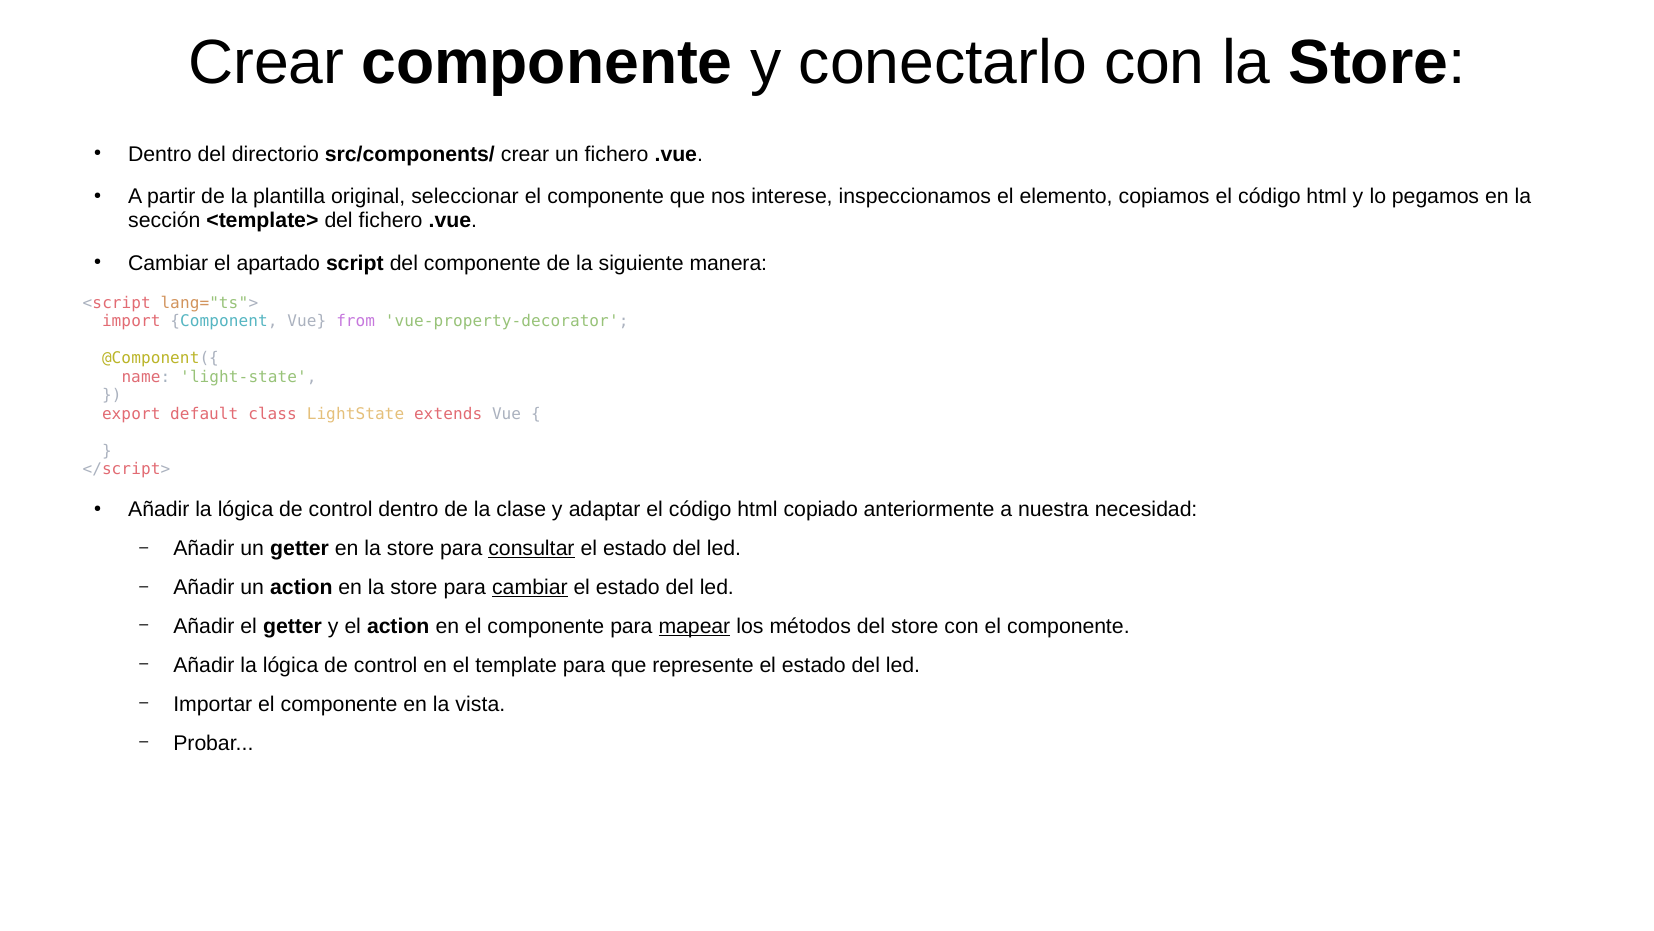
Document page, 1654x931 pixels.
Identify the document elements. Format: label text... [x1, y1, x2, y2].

title Crear componente y conectarlo con la Store: [82, 0, 1571, 140]
list Dentro del directorio src/components/ crear un fichero .vue. A partir de la plantilla original, seleccionar el componente que nos interese, inspeccionamos el elemento, copiamos el código html y lo pegamos en la sección <template> del fichero .vue. Cambiar el apartado script del componente de la siguiente manera: <script lang="ts"> import {Component, Vue} from 'vue-property-decorator'; @Component({ name: 'light-state', }) export default class LightState extends Vue { } </script> Añadir la lógica de control dentro de la clase y adaptar el código html copiado anteriormente a nuestra necesidad: Añadir un getter en la store para consultar el estado del led. Añadir un action en la store para cambiar el estado del led. Añadir el getter y el action en el componente para mapear los métodos del store con el componente. Añadir la lógica de control en el template para que represente el estado del led. Importar el componente en la vista. Probar... [82, 141, 1571, 758]
